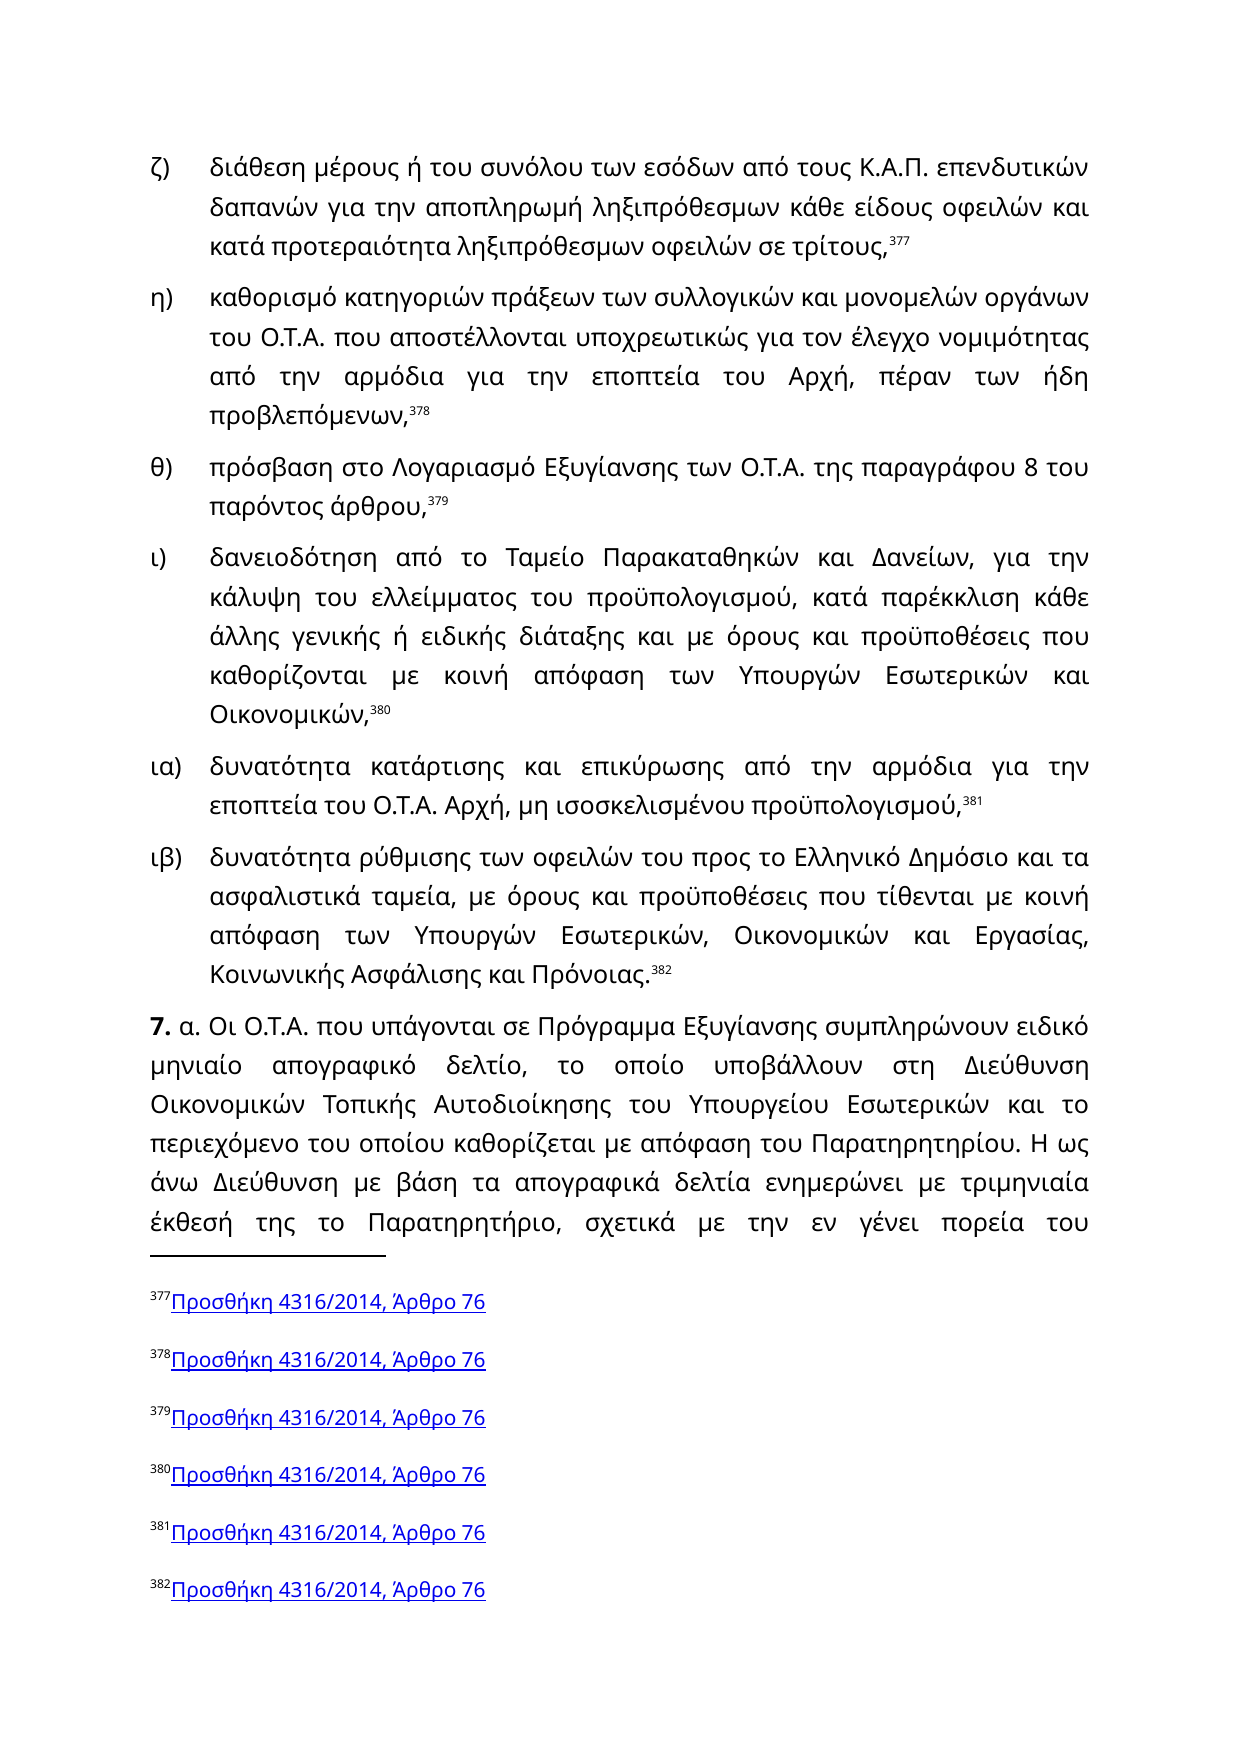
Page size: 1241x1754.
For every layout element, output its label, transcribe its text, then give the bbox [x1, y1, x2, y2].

list θ) πρόσβαση στο Λογαριασμό Εξυγίανσης των Ο.Τ.Α. της παραγράφου 8 του παρόντος άρθρου, [150, 449, 1090, 522]
list ιβ) δυνατότητα ρύθμισης των οφειλών του προς το Ελληνικό Δημόσιο και τα ασφαλιστικά ταμεία, με όρους και προϋποθέσεις που τίθενται με κοινή απόφαση των Υπουργών Εσωτερικών, Οικονομικών και Εργασίας, Κοινωνικής Ασφάλισης και Πρόνοιας. [150, 839, 1090, 991]
list ια) δυνατότητα κατάρτισης και επικύρωσης από την αρμόδια για την εποπτεία του Ο.Τ.Α. Αρχή, μη ισοσκελισμένου προϋπολογισμού, [150, 748, 1090, 822]
text Προσθήκη 4316/2014, Άρθρο 76 [150, 1345, 1090, 1373]
text 7. α. Οι Ο.Τ.Α. που υπάγονται σε Πρόγραμμα Εξυγίανσης συμπληρώνουν ειδικό μηνιαίο απογραφικό δελτίο, το οποίο υποβάλλουν στη Διεύθυνση Οικονομικών Τοπικής Αυτοδιοίκησης του Υπουργείου Εσωτερικών και το περιεχόμενο του οποίου καθορίζεται με απόφαση του Παρατηρητηρίου. Η ως άνω Διεύθυνση με βάση τα απογραφικά δελτία ενημερώνει με τριμηνιαία έκθεσή της το Παρατηρητήριο, σχετικά με την εν γένει πορεία του [150, 1008, 1090, 1238]
list ζ) διάθεση μέρους ή του συνόλου των εσόδων από τους Κ.Α.Π. επενδυτικών δαπανών για την αποπληρωμή ληξιπρόθεσμων κάθε είδους οφειλών και κατά προτεραιότητα ληξιπρόθεσμων οφειλών σε τρίτους, [150, 150, 1090, 262]
list η) καθορισμό κατηγοριών πράξεων των συλλογικών και μονομελών οργάνων του Ο.Τ.Α. που αποστέλλονται υποχρεωτικώς για τον έλεγχο νομιμότητας από την αρμόδια για την εποπτεία του Αρχή, πέραν των ήδη προβλεπόμενων, [150, 280, 1090, 432]
list ι) δανειοδότηση από το Ταμείο Παρακαταθηκών και Δανείων, για την κάλυψη του ελλείμματος του προϋπολογισμού, κατά παρέκκλιση κάθε άλλης γενικής ή ειδικής διάταξης και με όρους και προϋποθέσεις που καθορίζονται με κοινή απόφαση των Υπουργών Εσωτερικών και Οικονομικών, [150, 540, 1090, 731]
text Προσθήκη 4316/2014, Άρθρο 76 [150, 1576, 1090, 1604]
text Προσθήκη 4316/2014, Άρθρο 76 [150, 1518, 1090, 1546]
text Προσθήκη 4316/2014, Άρθρο 76 [150, 1287, 1090, 1316]
text Προσθήκη 4316/2014, Άρθρο 76 [150, 1403, 1090, 1431]
text Προσθήκη 4316/2014, Άρθρο 76 [150, 1460, 1090, 1489]
